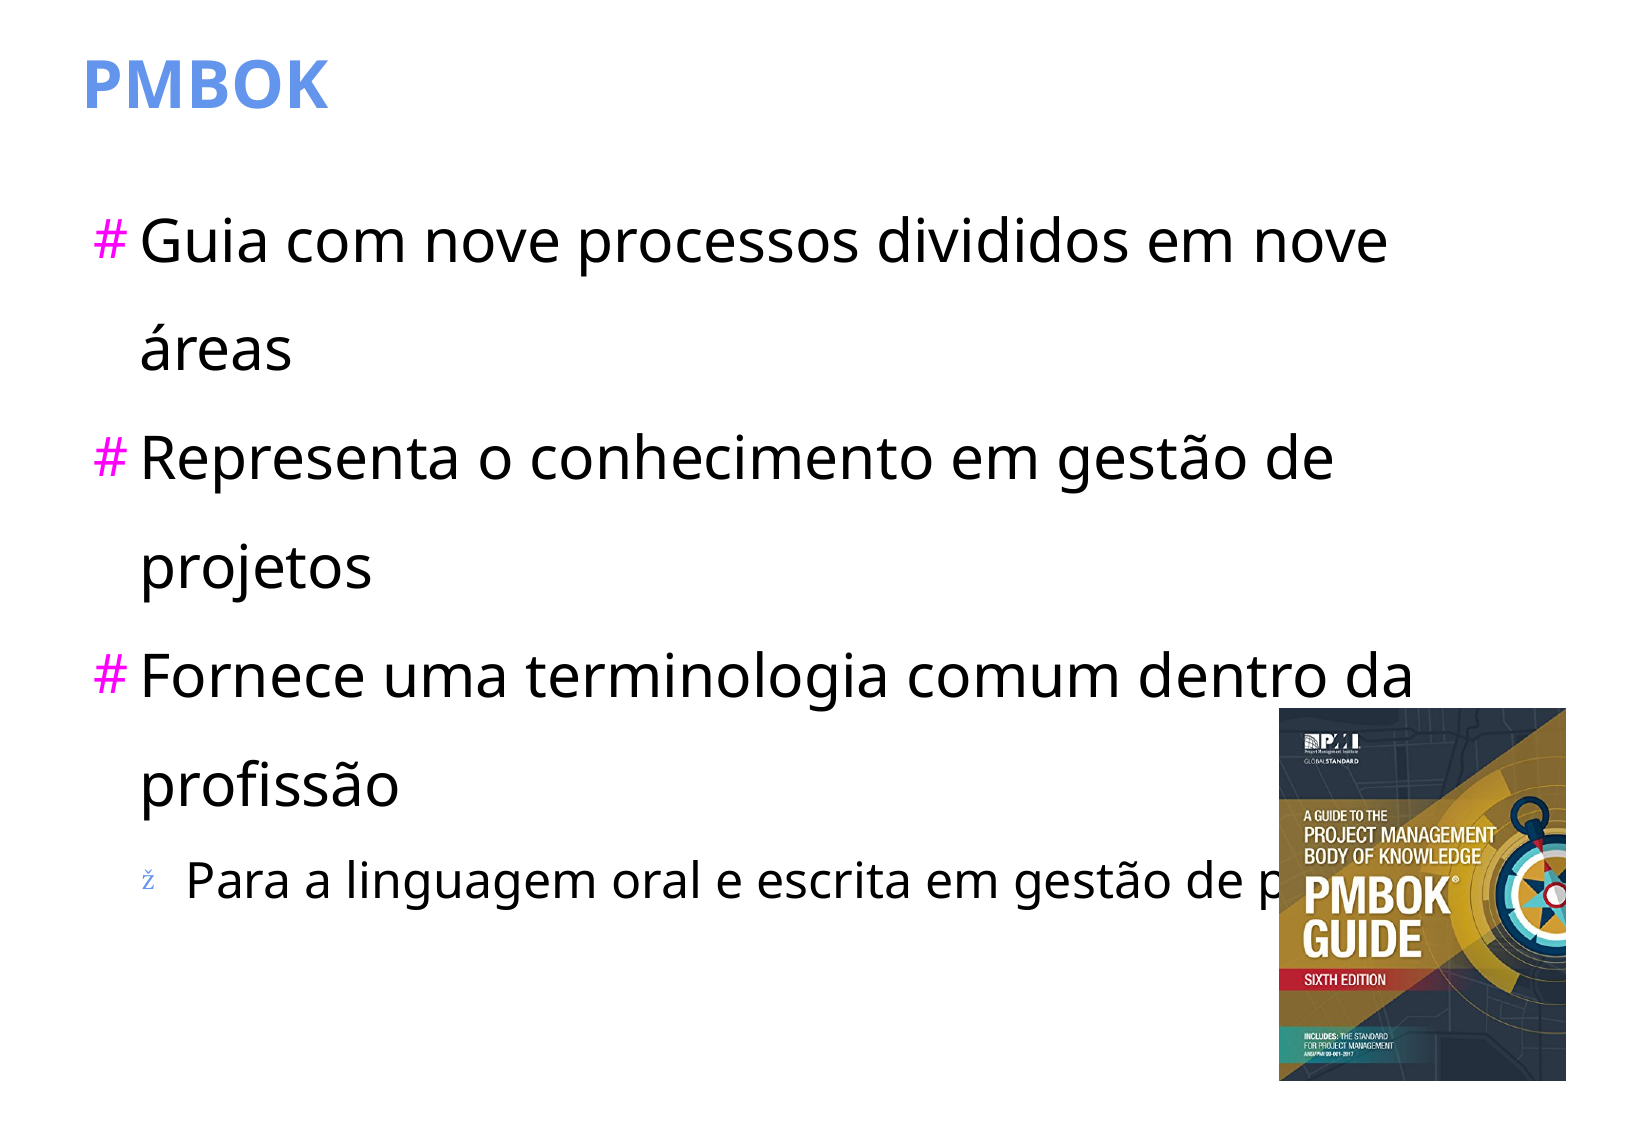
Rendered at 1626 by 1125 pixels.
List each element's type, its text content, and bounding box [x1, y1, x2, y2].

list Guia com nove processos divididos em nove áreas Representa o conhecimento em gestão de projetos Fornece uma terminologia comum dentro da profissão Para a linguagem oral e escrita em gestão de projetos [81, 165, 1544, 1016]
title PMBOK [81, 41, 1544, 122]
picture [1279, 708, 1566, 1081]
